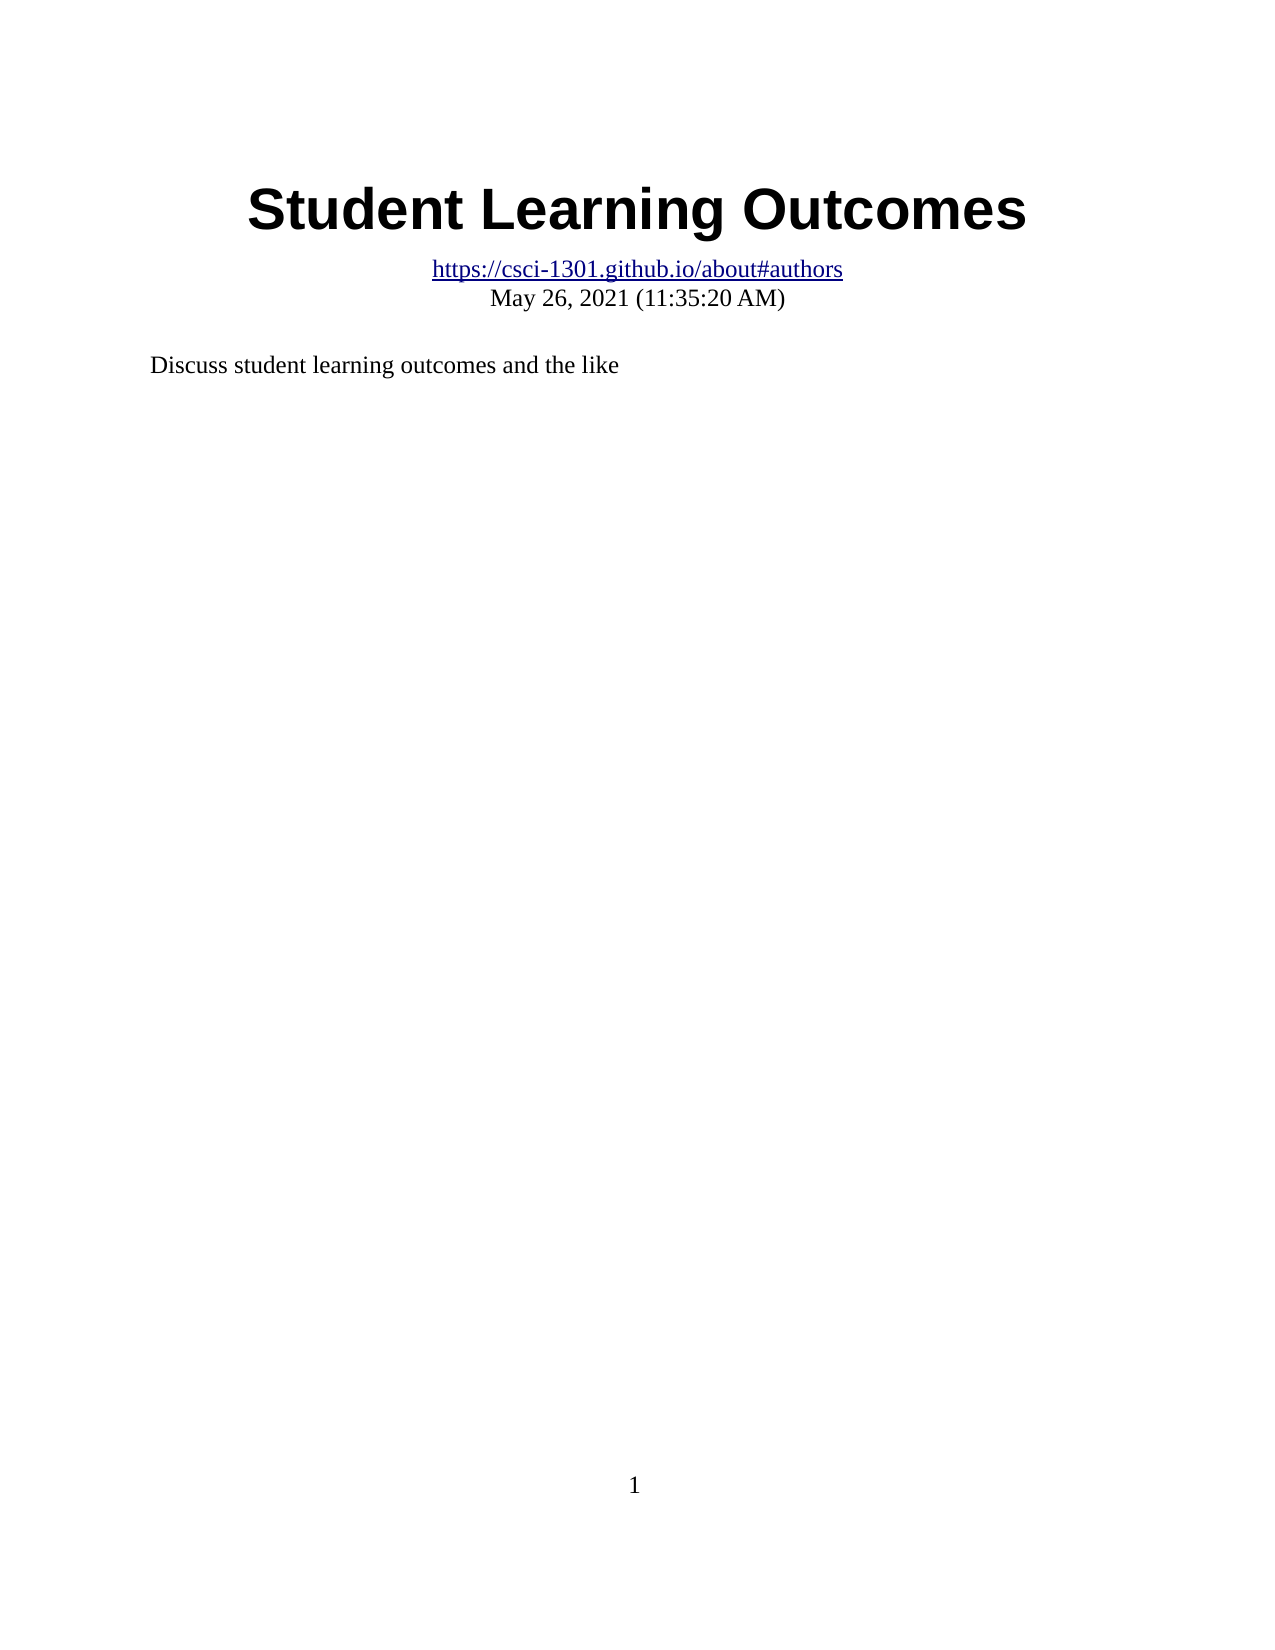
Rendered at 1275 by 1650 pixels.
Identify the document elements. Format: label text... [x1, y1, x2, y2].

text Discuss student learning outcomes and the like [150, 350, 1125, 378]
text https://csci-1301.github.io/about#authors [150, 254, 1125, 283]
title Student Learning Outcomes [150, 175, 1125, 242]
text May 26, 2021 (11:35:20 AM) [150, 283, 1125, 312]
